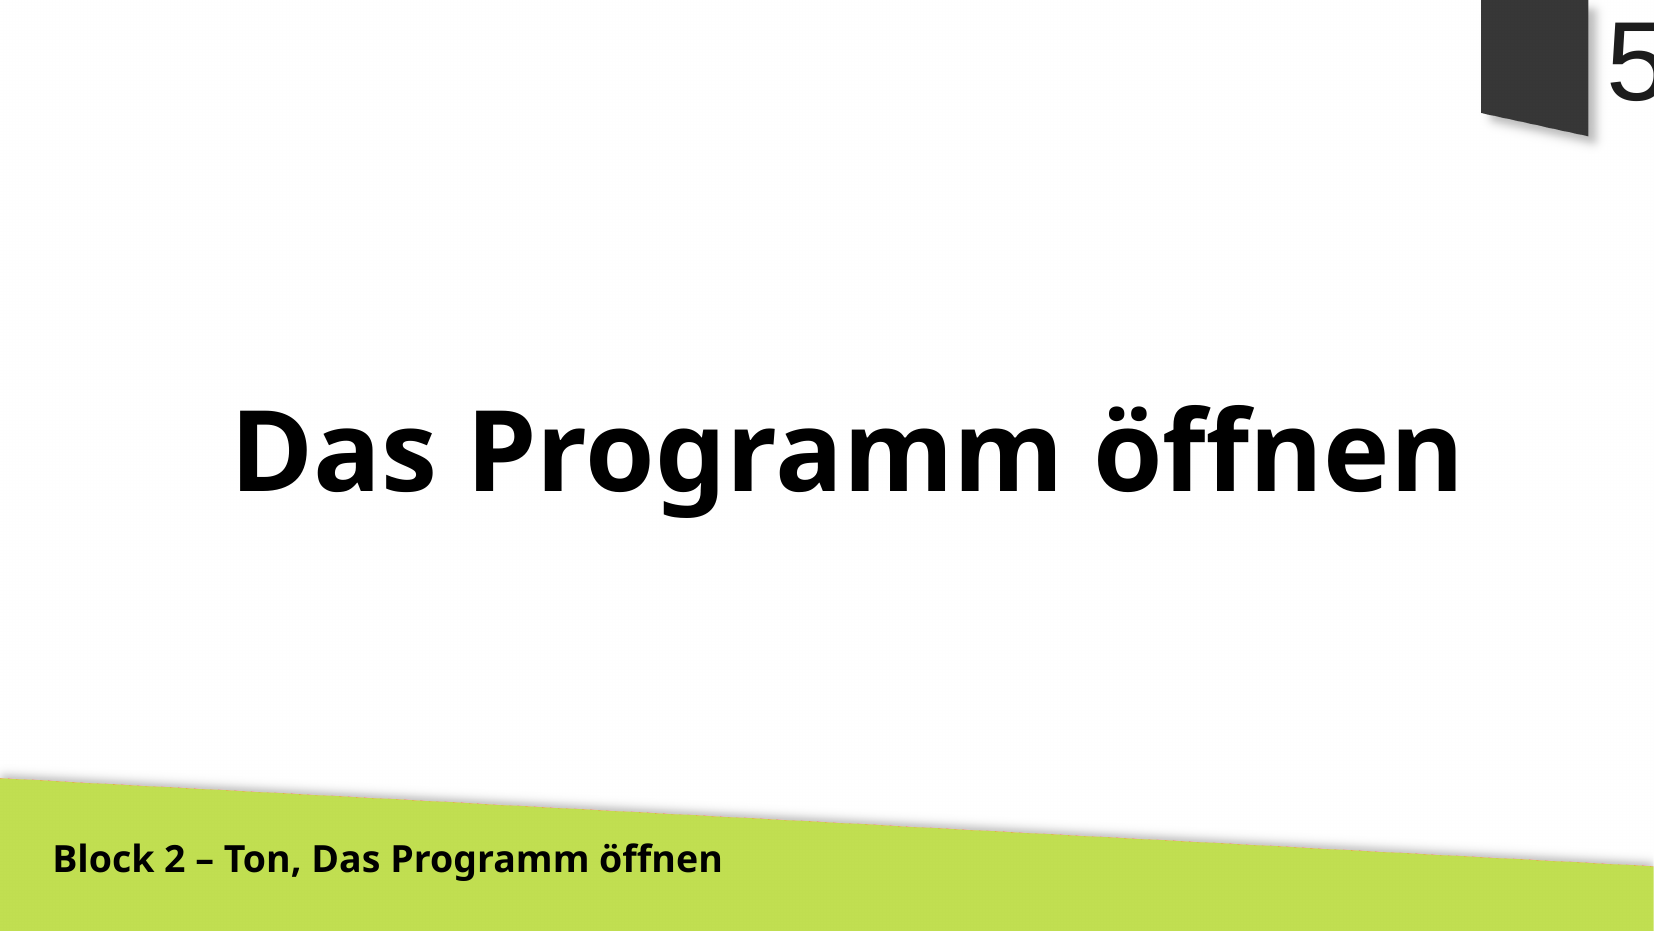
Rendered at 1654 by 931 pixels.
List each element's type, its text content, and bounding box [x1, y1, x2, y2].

picture [0, 0, 1654, 931]
text_box [803, 0, 1654, 132]
title Das Programm öffnen [157, 369, 1538, 526]
text_box Block 2 – Ton, Das Programm öffnen [37, 825, 863, 901]
